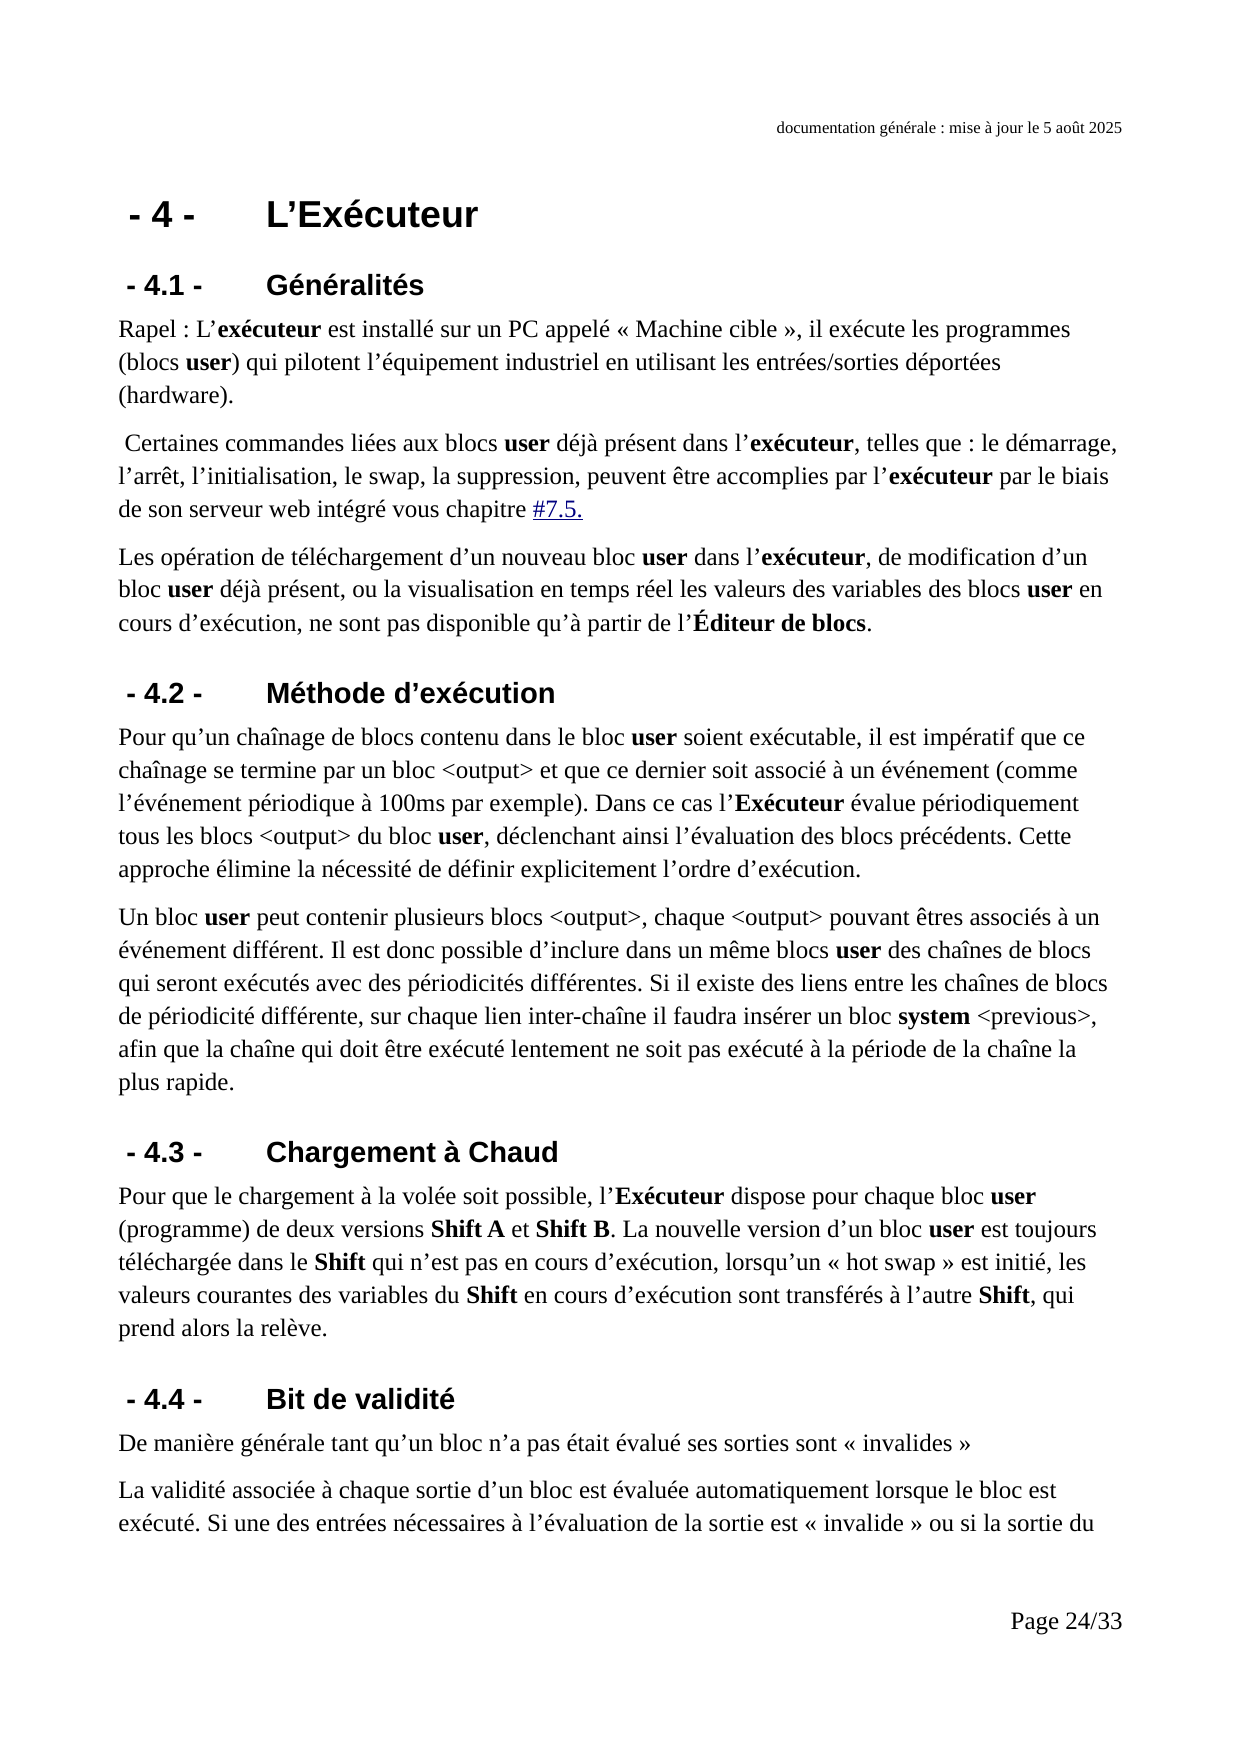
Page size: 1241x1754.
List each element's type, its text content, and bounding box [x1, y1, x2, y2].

text Un bloc user peut contenir plusieurs blocs <output>, chaque <output> pouvant êtres associés à un événement différent. Il est donc possible d’inclure dans un même blocs user des chaînes de blocs qui seront exécutés avec des périodicités différentes. Si il existe des liens entre les chaînes de blocs de périodicité différente, sur chaque lien inter-chaîne il faudra insérer un bloc system <previous>, afin que la chaîne qui doit être exécuté lentement ne soit pas exécuté à la période de la chaîne la plus rapide. [118, 902, 1122, 1096]
subtitle Chargement à Chaud [118, 1135, 1122, 1169]
text Rapel : L’exécuteur est installé sur un PC appelé « Machine cible », il exécute les programmes (blocs user) qui pilotent l’équipement industriel en utilisant les entrées/sorties déportées (hardware). [118, 314, 1122, 409]
text Les opération de téléchargement d’un nouveau bloc user dans l’exécuteur, de modification d’un bloc user déjà présent, ou la visualisation en temps réel les valeurs des variables des blocs user en cours d’exécution, ne sont pas disponible qu’à partir de l’Éditeur de blocs. [118, 542, 1122, 636]
subtitle Bit de validité [118, 1382, 1122, 1415]
text Pour que le chargement à la volée soit possible, l’Exécuteur dispose pour chaque bloc user (programme) de deux versions Shift A et Shift B. La nouvelle version d’un bloc user est toujours téléchargée dans le Shift qui n’est pas en cours d’exécution, lorsqu’un « hot swap » est initié, les valeurs courantes des variables du Shift en cours d’exécution sont transférés à l’autre Shift, qui prend alors la relève. [118, 1181, 1122, 1342]
text La validité associée à chaque sortie d’un bloc est évaluée automatiquement lorsque le bloc est exécuté. Si une des entrées nécessaires à l’évaluation de la sortie est « invalide » ou si la sortie du [118, 1476, 1122, 1537]
text De manière générale tant qu’un bloc n’a pas était évalué ses sorties sont « invalides » [118, 1428, 1122, 1457]
subtitle Méthode d’exécution [118, 676, 1122, 709]
subtitle Généralités [118, 268, 1122, 302]
text Pour qu’un chaînage de blocs contenu dans le bloc user soient exécutable, il est impératif que ce chaînage se termine par un bloc <output> et que ce dernier soit associé à un événement (comme l’événement périodique à 100ms par exemple). Dans ce cas l’Exécuteur évalue périodiquement tous les blocs <output> du bloc user, déclenchant ainsi l’évaluation des blocs précédents. Cette approche élimine la nécessité de définir explicitement l’ordre d’exécution. [118, 722, 1122, 883]
text Certaines commandes liées aux blocs user déjà présent dans l’exécuteur, telles que : le démarrage, l’arrêt, l’initialisation, le swap, la suppression, peuvent être accomplies par l’exécuteur par le biais de son serveur web intégré vous chapitre #7.5. [118, 428, 1122, 523]
subtitle L’Exécuteur [118, 192, 1122, 235]
